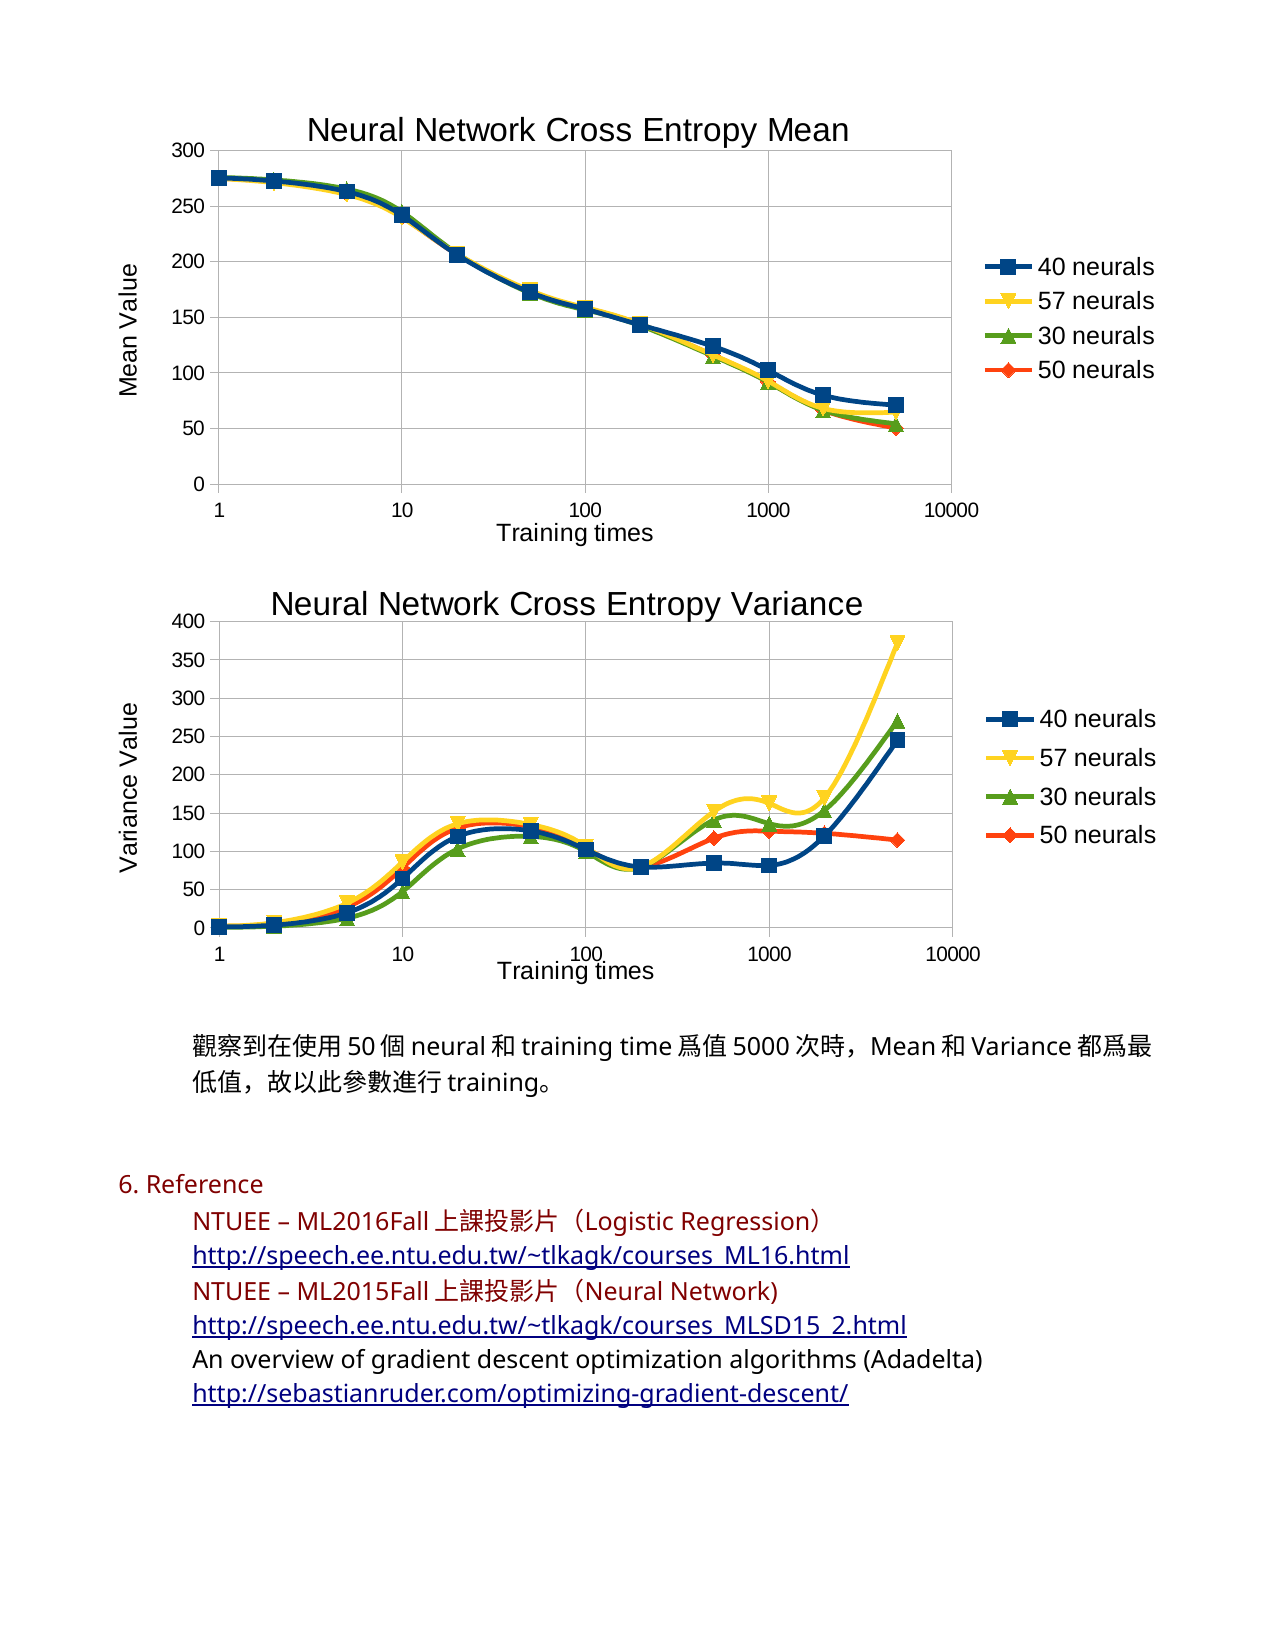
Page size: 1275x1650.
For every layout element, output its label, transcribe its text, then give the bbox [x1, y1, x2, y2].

text 6. Reference [118, 1167, 1157, 1201]
text NTUEE – ML2015Fall上課投影片（Neural Network) [118, 1271, 1157, 1308]
text http://speech.ee.ntu.edu.tw/~tlkagk/courses_ML16.html [118, 1237, 1157, 1271]
text http://sebastianruder.com/optimizing-gradient-descent/ [192, 1376, 1157, 1410]
text An overview of gradient descent optimization algorithms (Adadelta) [192, 1342, 1157, 1376]
text http://speech.ee.ntu.edu.tw/~tlkagk/courses_MLSD15_2.html [118, 1308, 1157, 1342]
text 觀察到在使用50個neural和training time爲值5000次時，Mean和Variance都爲最低值，故以此參數進行training。 [192, 1026, 1157, 1099]
text NTUEE – ML2016Fall上課投影片（Logistic Regression） [118, 1201, 1157, 1237]
